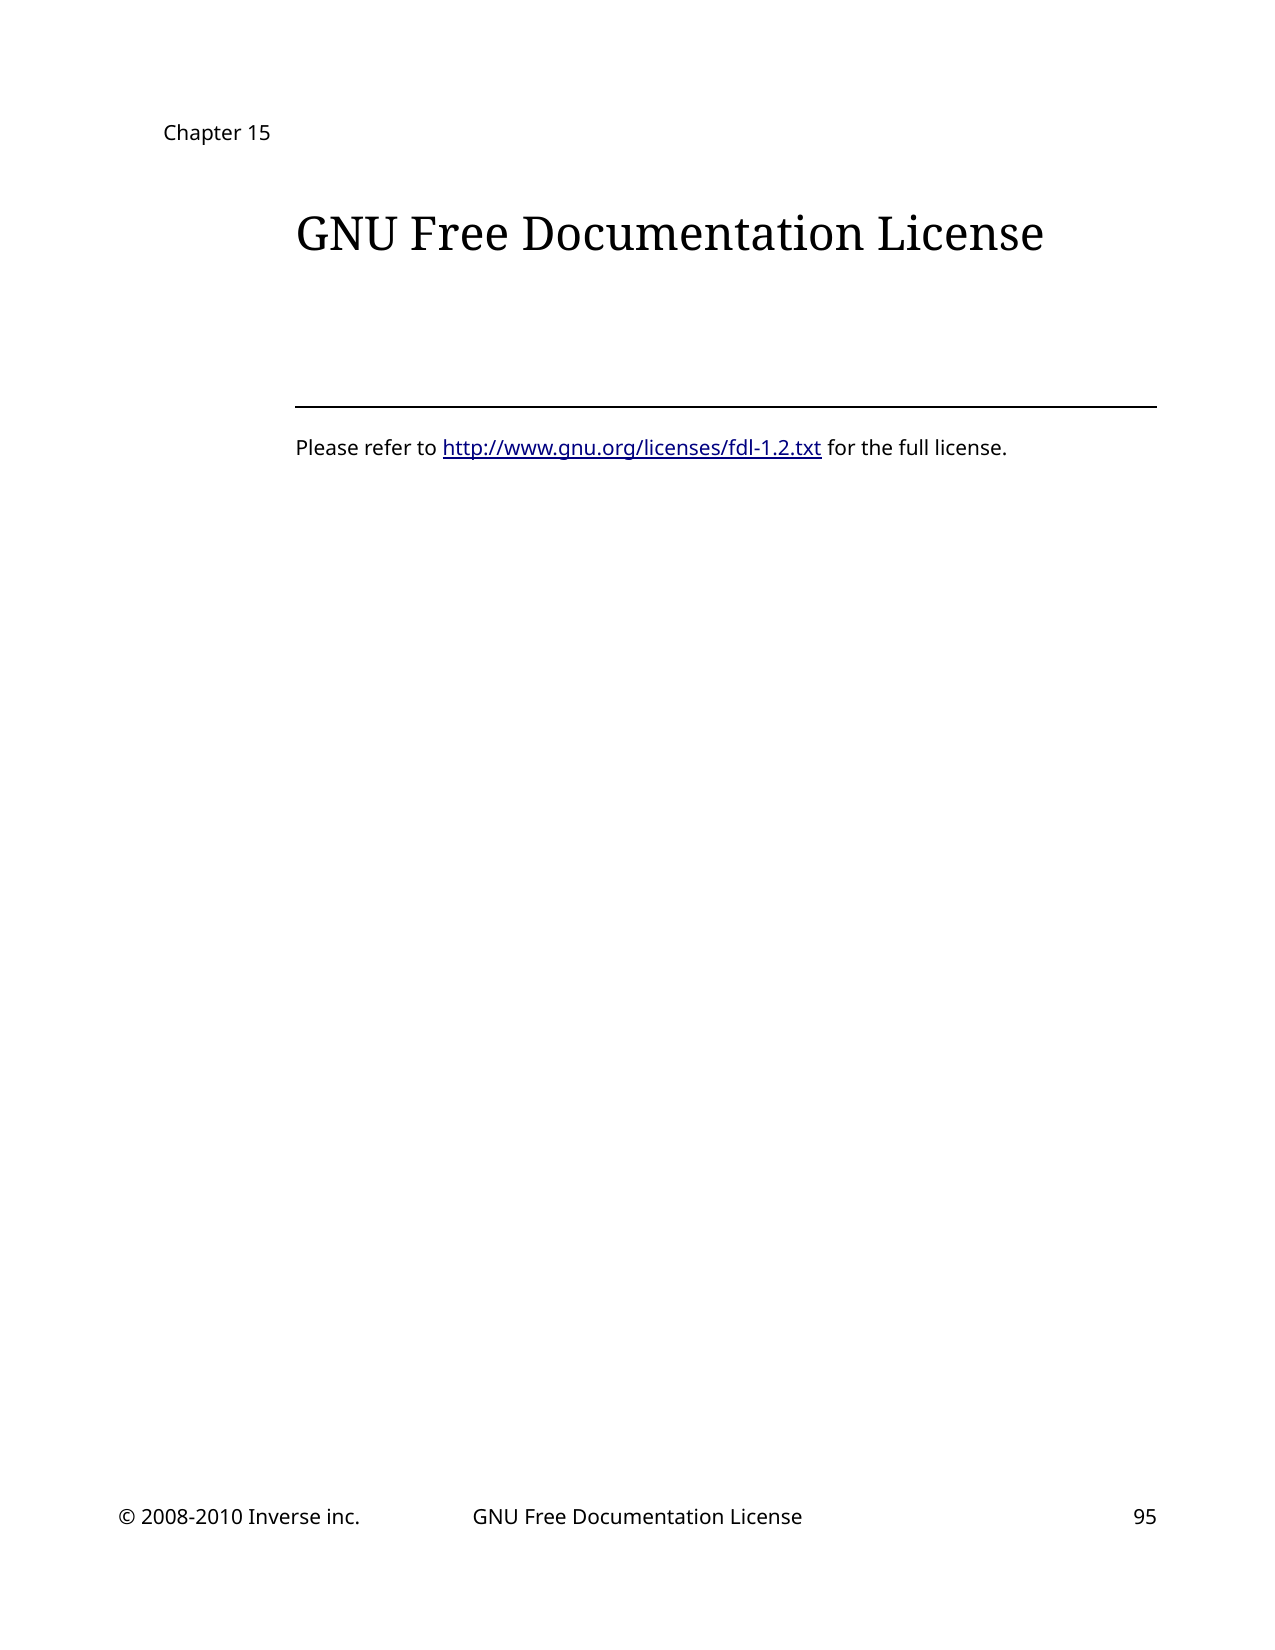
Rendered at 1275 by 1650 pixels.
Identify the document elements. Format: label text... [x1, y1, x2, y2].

subtitle GNU Free Documentation License [295, 201, 1157, 406]
text Please refer to http://www.gnu.org/licenses/fdl-1.2.txt for the full license. [295, 433, 1157, 461]
